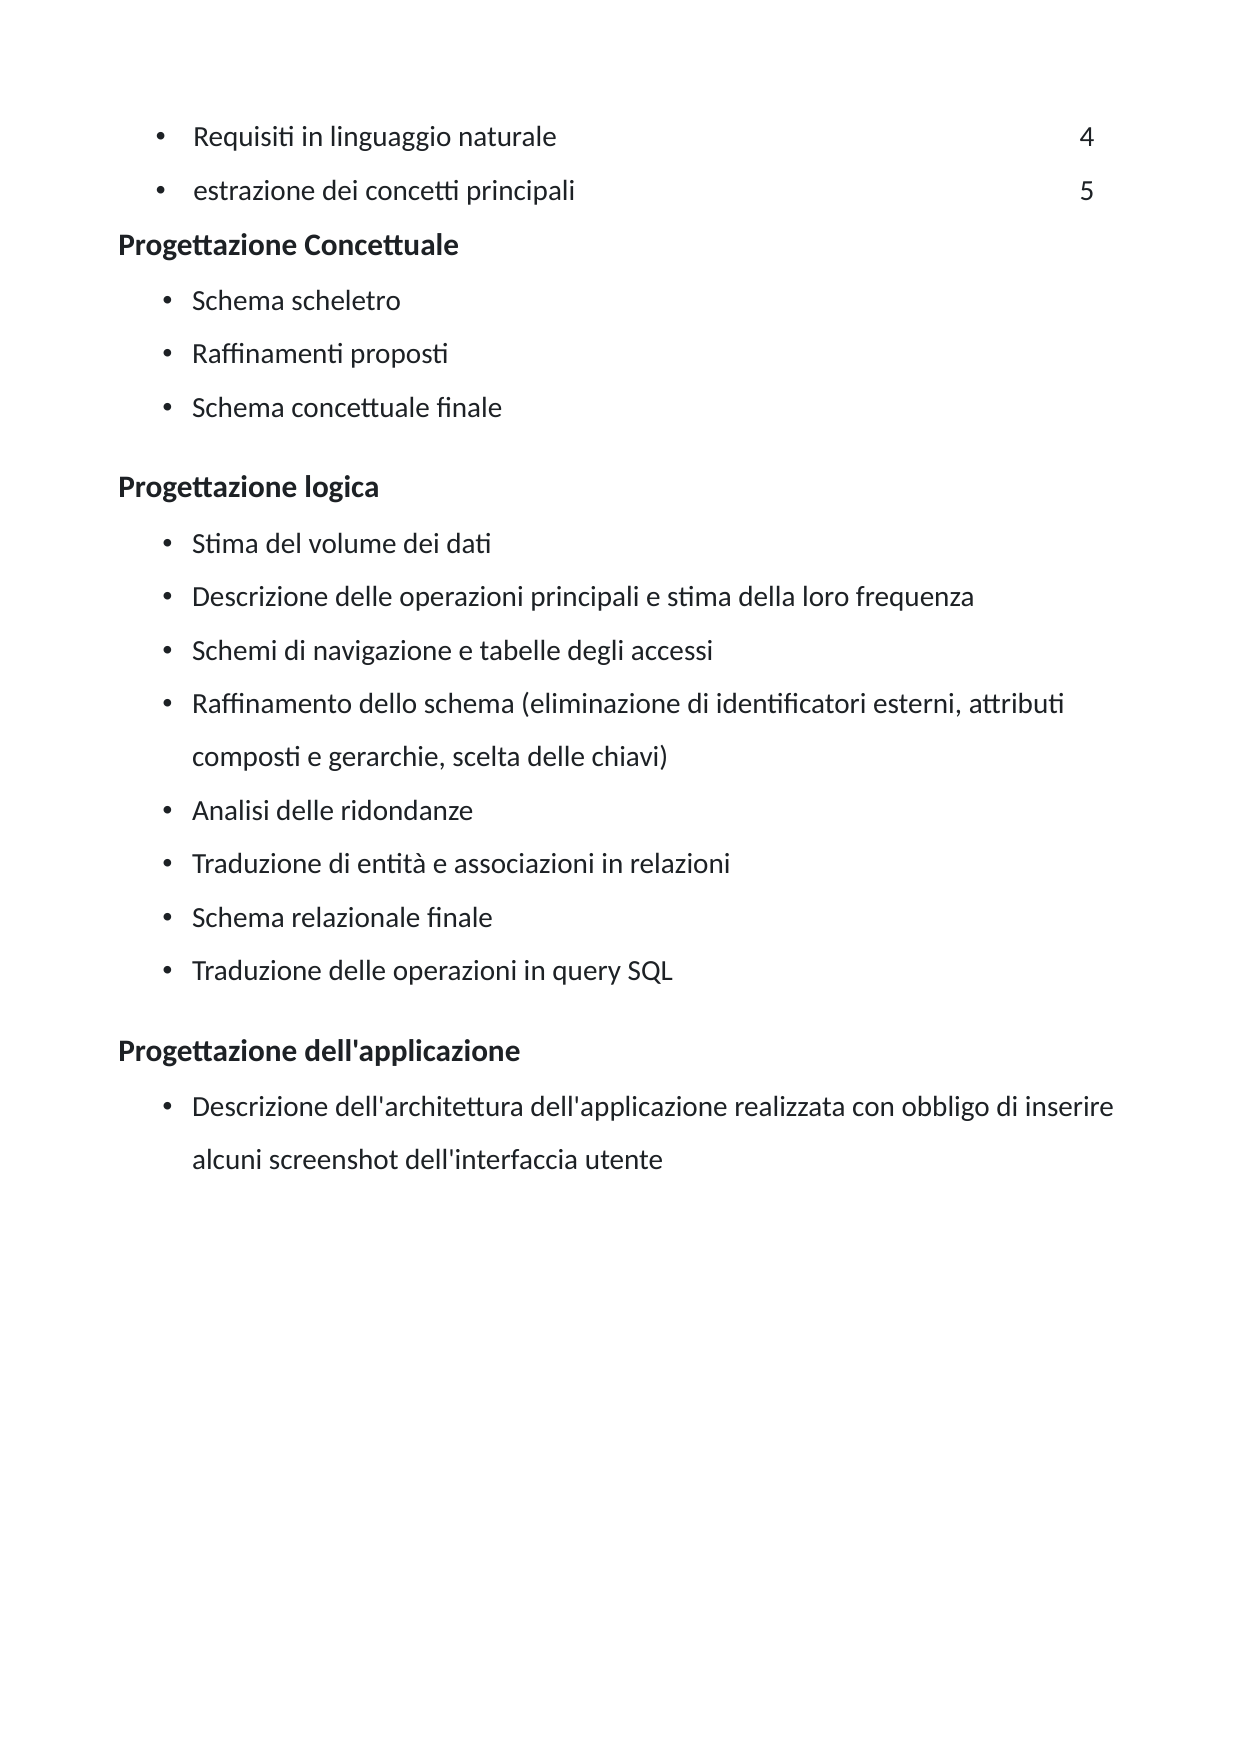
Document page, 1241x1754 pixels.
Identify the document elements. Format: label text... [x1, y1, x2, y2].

text Progettazione logica [118, 467, 1122, 506]
list Traduzione di entità e associazioni in relazioni [162, 845, 1122, 881]
list Raffinamento dello schema (eliminazione di identificatori esterni, attributi composti e gerarchie, scelta delle chiavi) [162, 685, 1122, 774]
list estrazione dei concetti principali 5 [156, 172, 1122, 207]
list Schemi di navigazione e tabelle degli accessi [162, 632, 1122, 667]
list Raffinamenti proposti [162, 336, 1122, 371]
list Stima del volume dei dati [162, 525, 1122, 560]
list Analisi delle ridondanze [162, 792, 1122, 827]
text Progettazione dell'applicazione [118, 1031, 1122, 1069]
list Requisiti in linguaggio naturale 4 [156, 118, 1122, 154]
list Schema relazionale finale [162, 899, 1122, 934]
list Traduzione delle operazioni in query SQL [162, 952, 1122, 988]
list Schema concettuale finale [162, 389, 1122, 425]
list Schema scheletro [162, 282, 1122, 318]
list Descrizione dell'architettura dell'applicazione realizzata con obbligo di inserire alcuni screenshot dell'interfaccia utente [162, 1088, 1122, 1177]
list Descrizione delle operazioni principali e stima della loro frequenza [162, 578, 1122, 614]
text Progettazione Concettuale [118, 225, 1122, 263]
